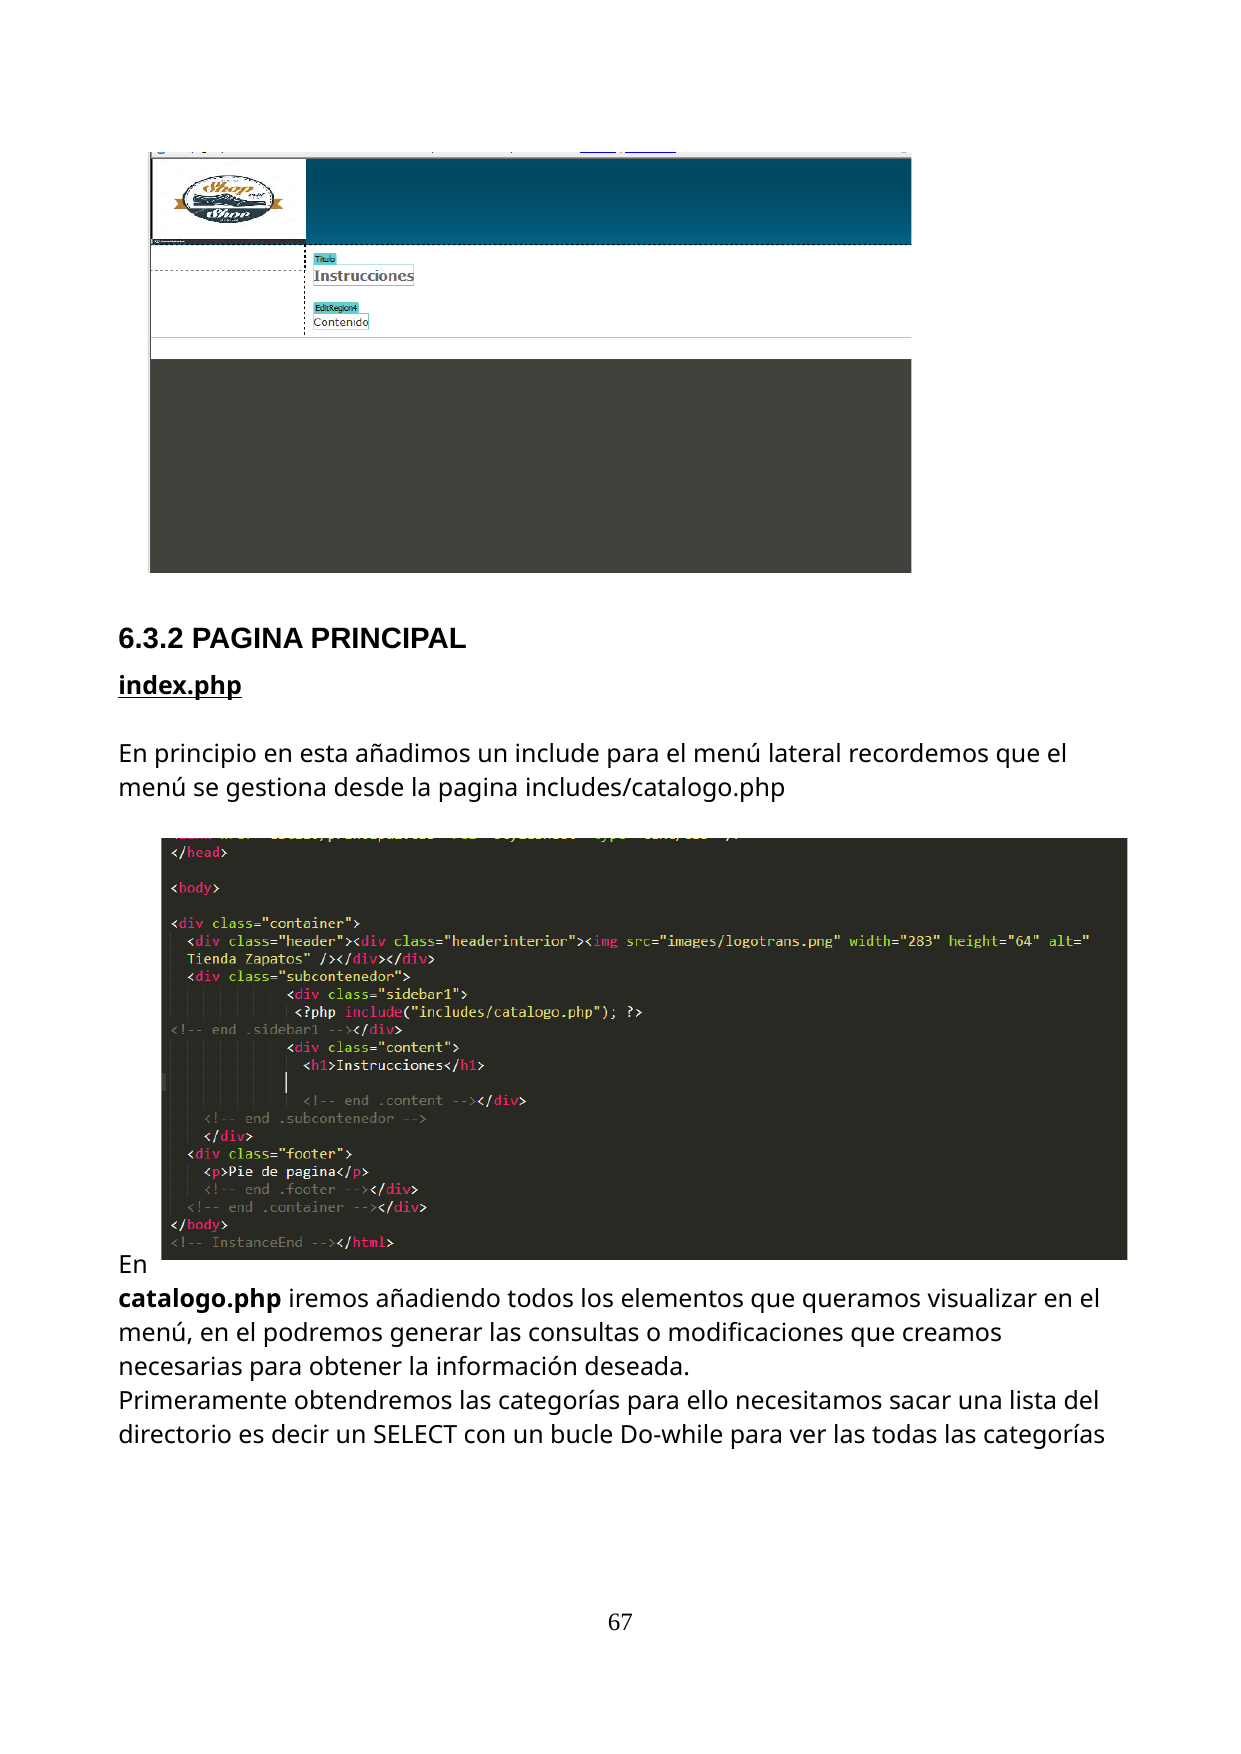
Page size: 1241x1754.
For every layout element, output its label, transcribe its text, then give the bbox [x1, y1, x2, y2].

picture [147, 152, 912, 573]
picture [161, 838, 1128, 1260]
text En catalogo.php iremos añadiendo todos los elementos que queramos visualizar en el menú, en el podremos generar las consultas o modificaciones que creamos necesarias para obtener la información deseada. [118, 1247, 1122, 1383]
text En principio en esta añadimos un include para el menú lateral recordemos que el menú se gestiona desde la pagina includes/catalogo.php [118, 736, 1122, 804]
text Primeramente obtendremos las categorías para ello necesitamos sacar una lista del directorio es decir un SELECT con un bucle Do-while para ver las todas las categorías [118, 1383, 1122, 1451]
text index.php [118, 668, 1122, 702]
subtitle 6.3.2 PAGINA PRINCIPAL [118, 621, 1122, 655]
